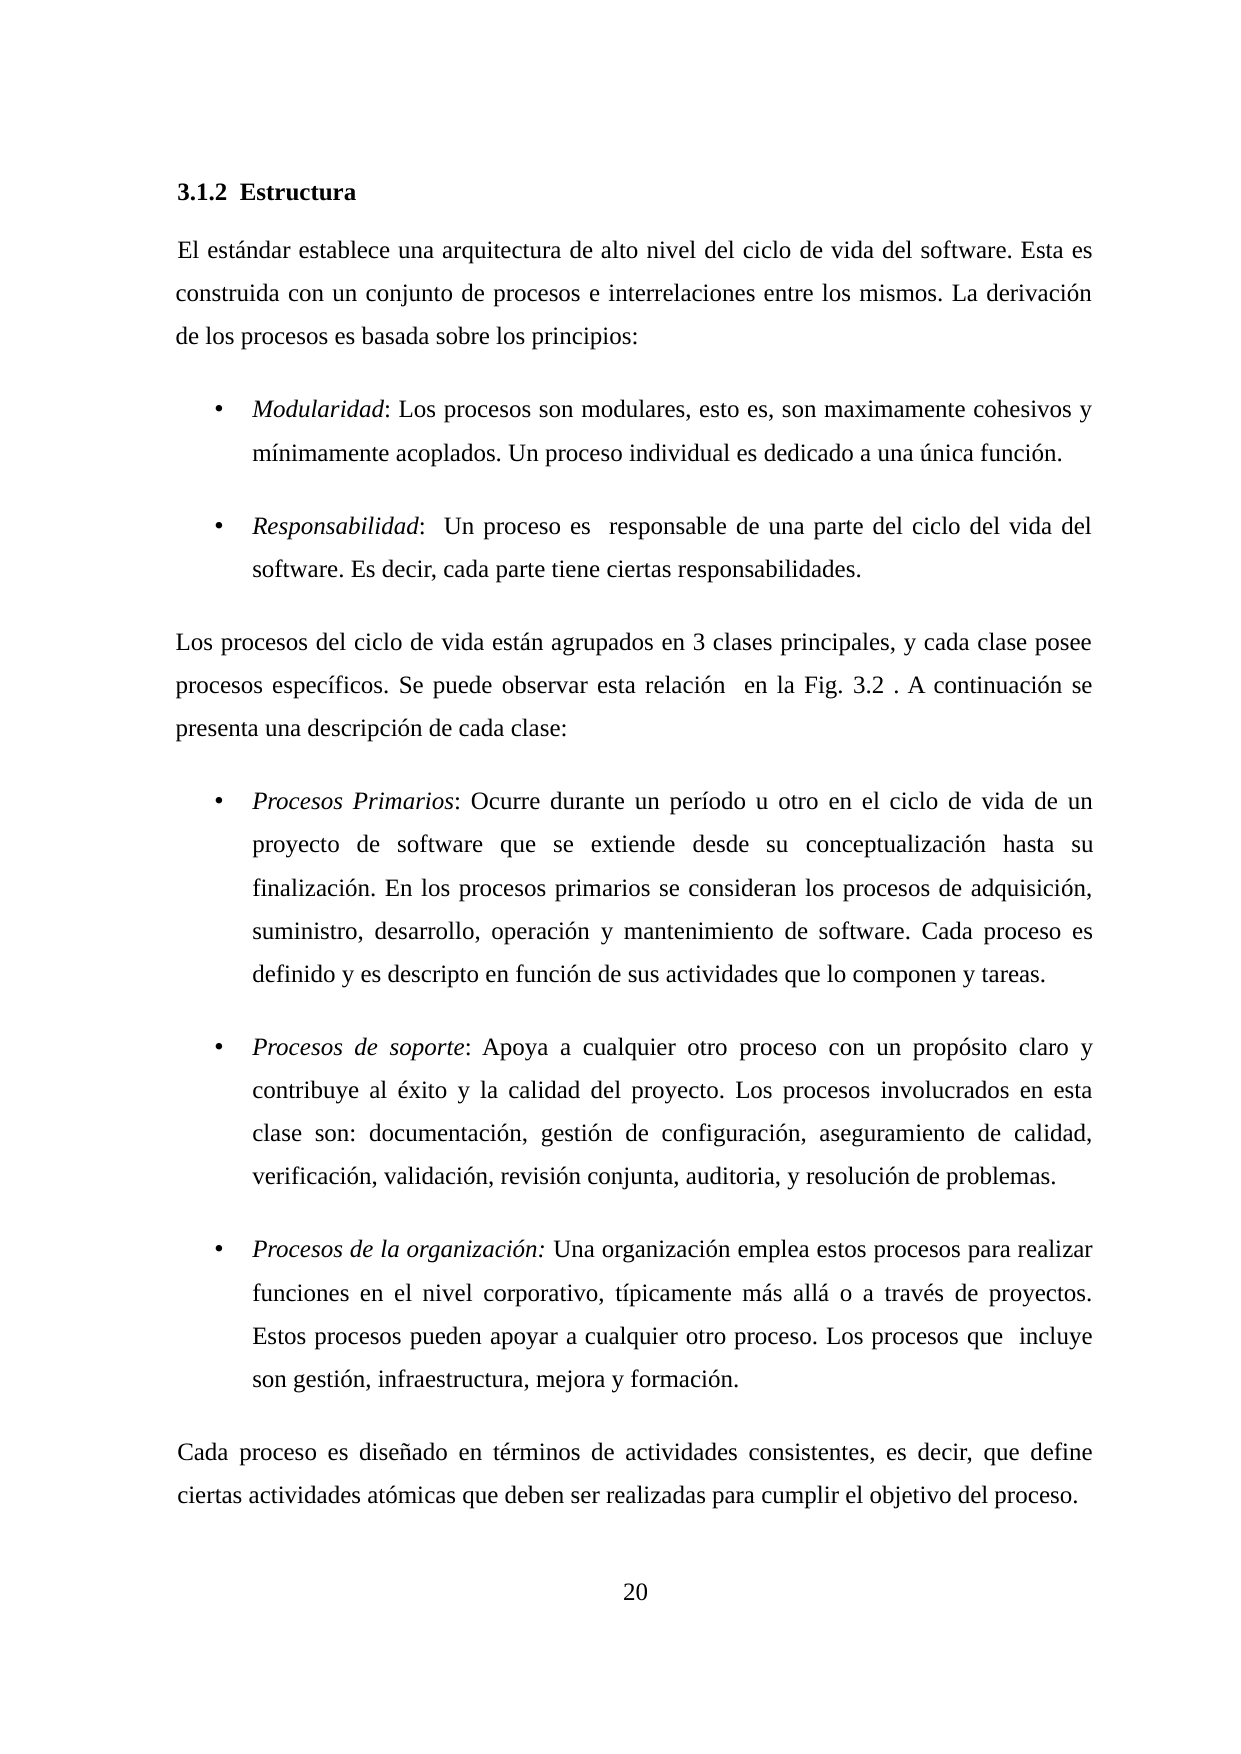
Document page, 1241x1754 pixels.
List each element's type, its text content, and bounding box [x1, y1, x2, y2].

text El estándar establece una arquitectura de alto nivel del ciclo de vida del software. Esta es construida con un conjunto de procesos e interrelaciones entre los mismos. La derivación de los procesos es basada sobre los principios: [175, 235, 1093, 350]
list Procesos de soporte: Apoya a cualquier otro proceso con un propósito claro y contribuye al éxito y la calidad del proyecto. Los procesos involucrados en esta clase son: documentación, gestión de configuración, aseguramiento de calidad, verificación, validación, revisión conjunta, auditoria, y resolución de problemas. [214, 1032, 1093, 1190]
text 3.1.2 Estructura [177, 177, 1093, 206]
list Procesos Primarios: Ocurre durante un período u otro en el ciclo de vida de un proyecto de software que se extiende desde su conceptualización hasta su finalización. En los procesos primarios se consideran los procesos de adquisición, suministro, desarrollo, operación y mantenimiento de software. Cada proceso es definido y es descripto en función de sus actividades que lo componen y tareas. [214, 786, 1093, 988]
list Responsabilidad: Un proceso es responsable de una parte del ciclo del vida del software. Es decir, cada parte tiene ciertas responsabilidades. [214, 511, 1093, 583]
list Modularidad: Los procesos son modulares, esto es, son maximamente cohesivos y mínimamente acoplados. Un proceso individual es dedicado a una única función. [214, 394, 1093, 466]
list Procesos de la organización: Una organización emplea estos procesos para realizar funciones en el nivel corporativo, típicamente más allá o a través de proyectos. Estos procesos pueden apoyar a cualquier otro proceso. Los procesos que incluye son gestión, infraestructura, mejora y formación. [214, 1234, 1093, 1393]
list Cada proceso es diseñado en términos de actividades consistentes, es decir, que define ciertas actividades atómicas que deben ser realizadas para cumplir el objetivo del proceso. [177, 1437, 1093, 1509]
list Los procesos del ciclo de vida están agrupados en 3 clases principales, y cada clase posee procesos específicos. Se puede observar esta relación en la Fig. 3.2 . A continuación se presenta una descripción de cada clase: [175, 627, 1093, 742]
